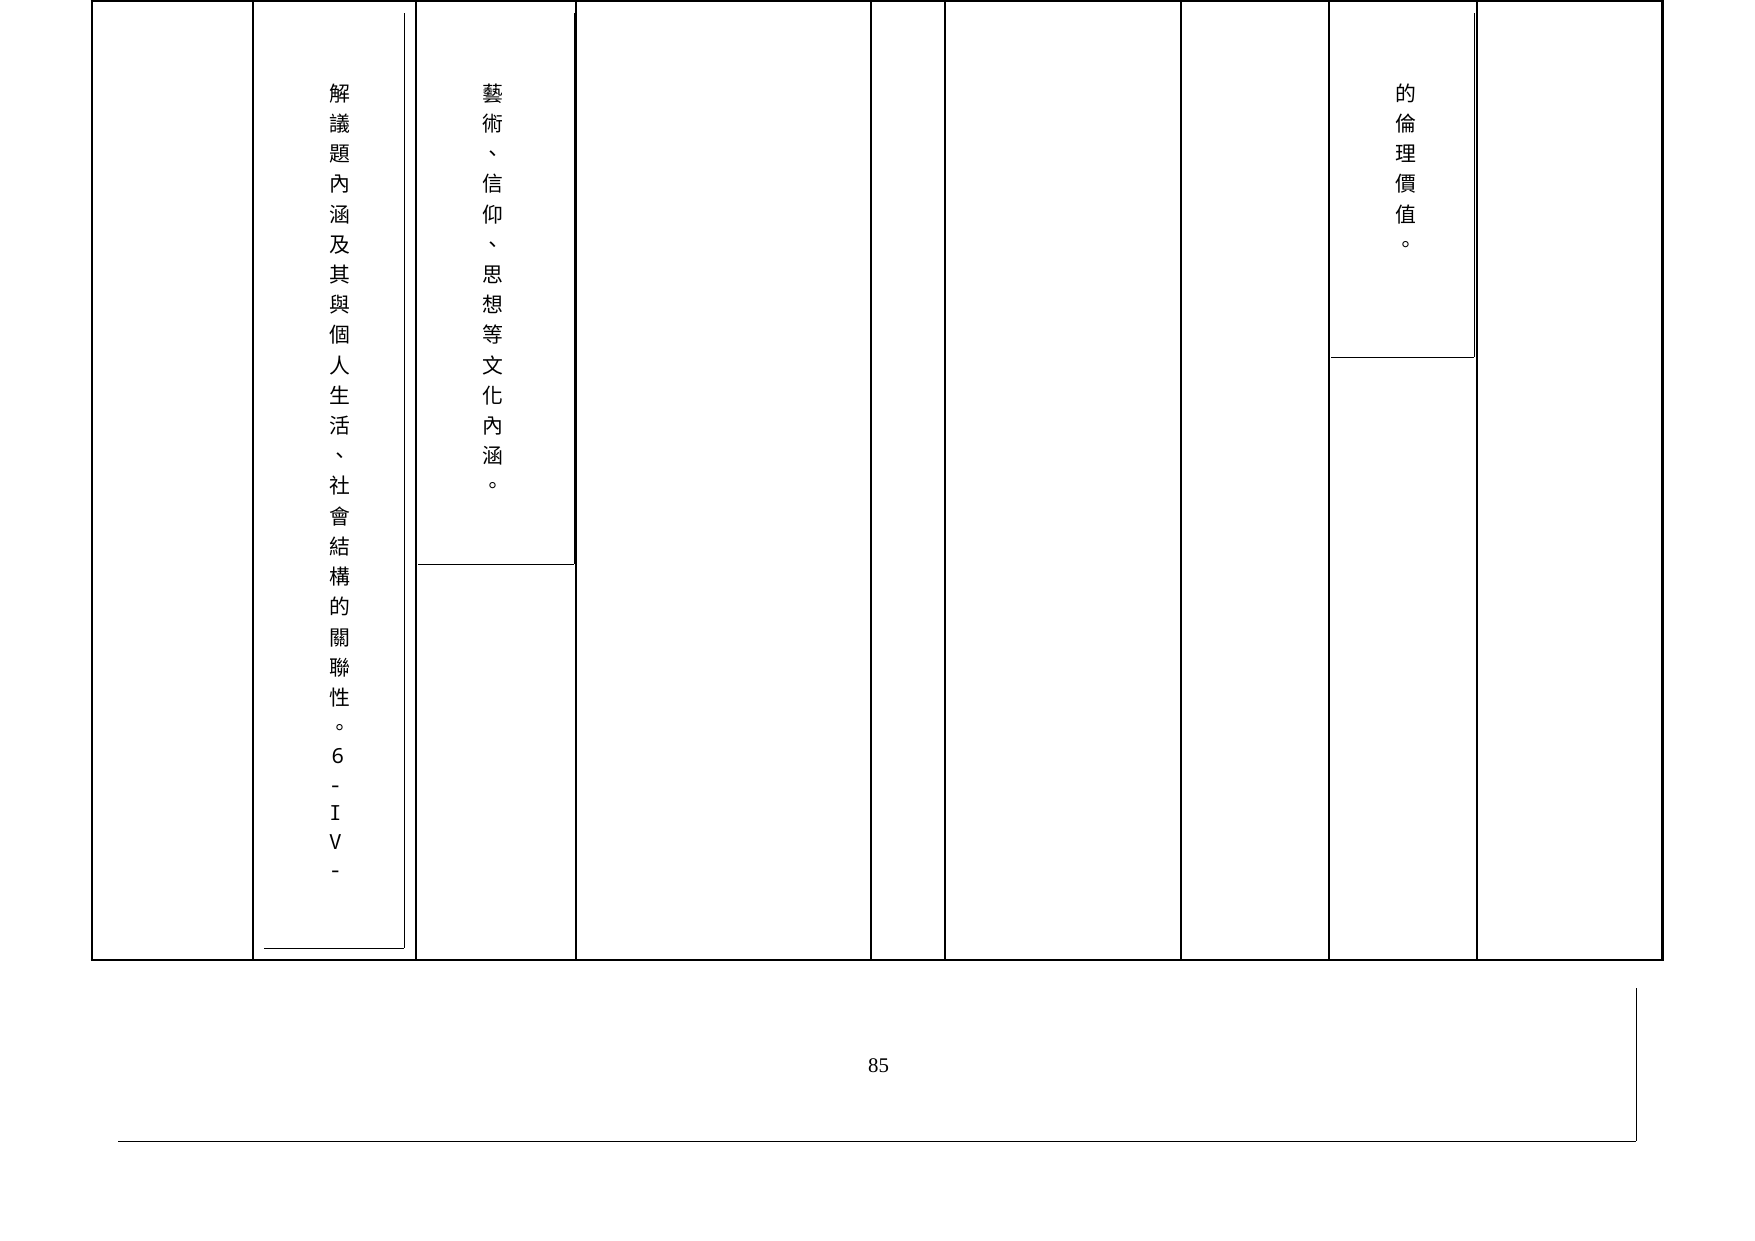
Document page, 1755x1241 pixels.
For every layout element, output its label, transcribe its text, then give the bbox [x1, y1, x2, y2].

table_cell [1478, 2, 1661, 959]
table_cell [872, 2, 944, 959]
table_cell [946, 2, 1180, 959]
table_cell [1182, 2, 1328, 959]
table_cell 藝術、信仰、思想等文化內涵。 [417, 2, 575, 959]
table_cell 解議題內涵及其與個人生活、社會結構的關聯性。 6-IV- [254, 2, 415, 959]
table_cell 的倫理價值。 [1330, 2, 1476, 959]
table_cell [93, 2, 252, 959]
table_cell [577, 2, 870, 959]
